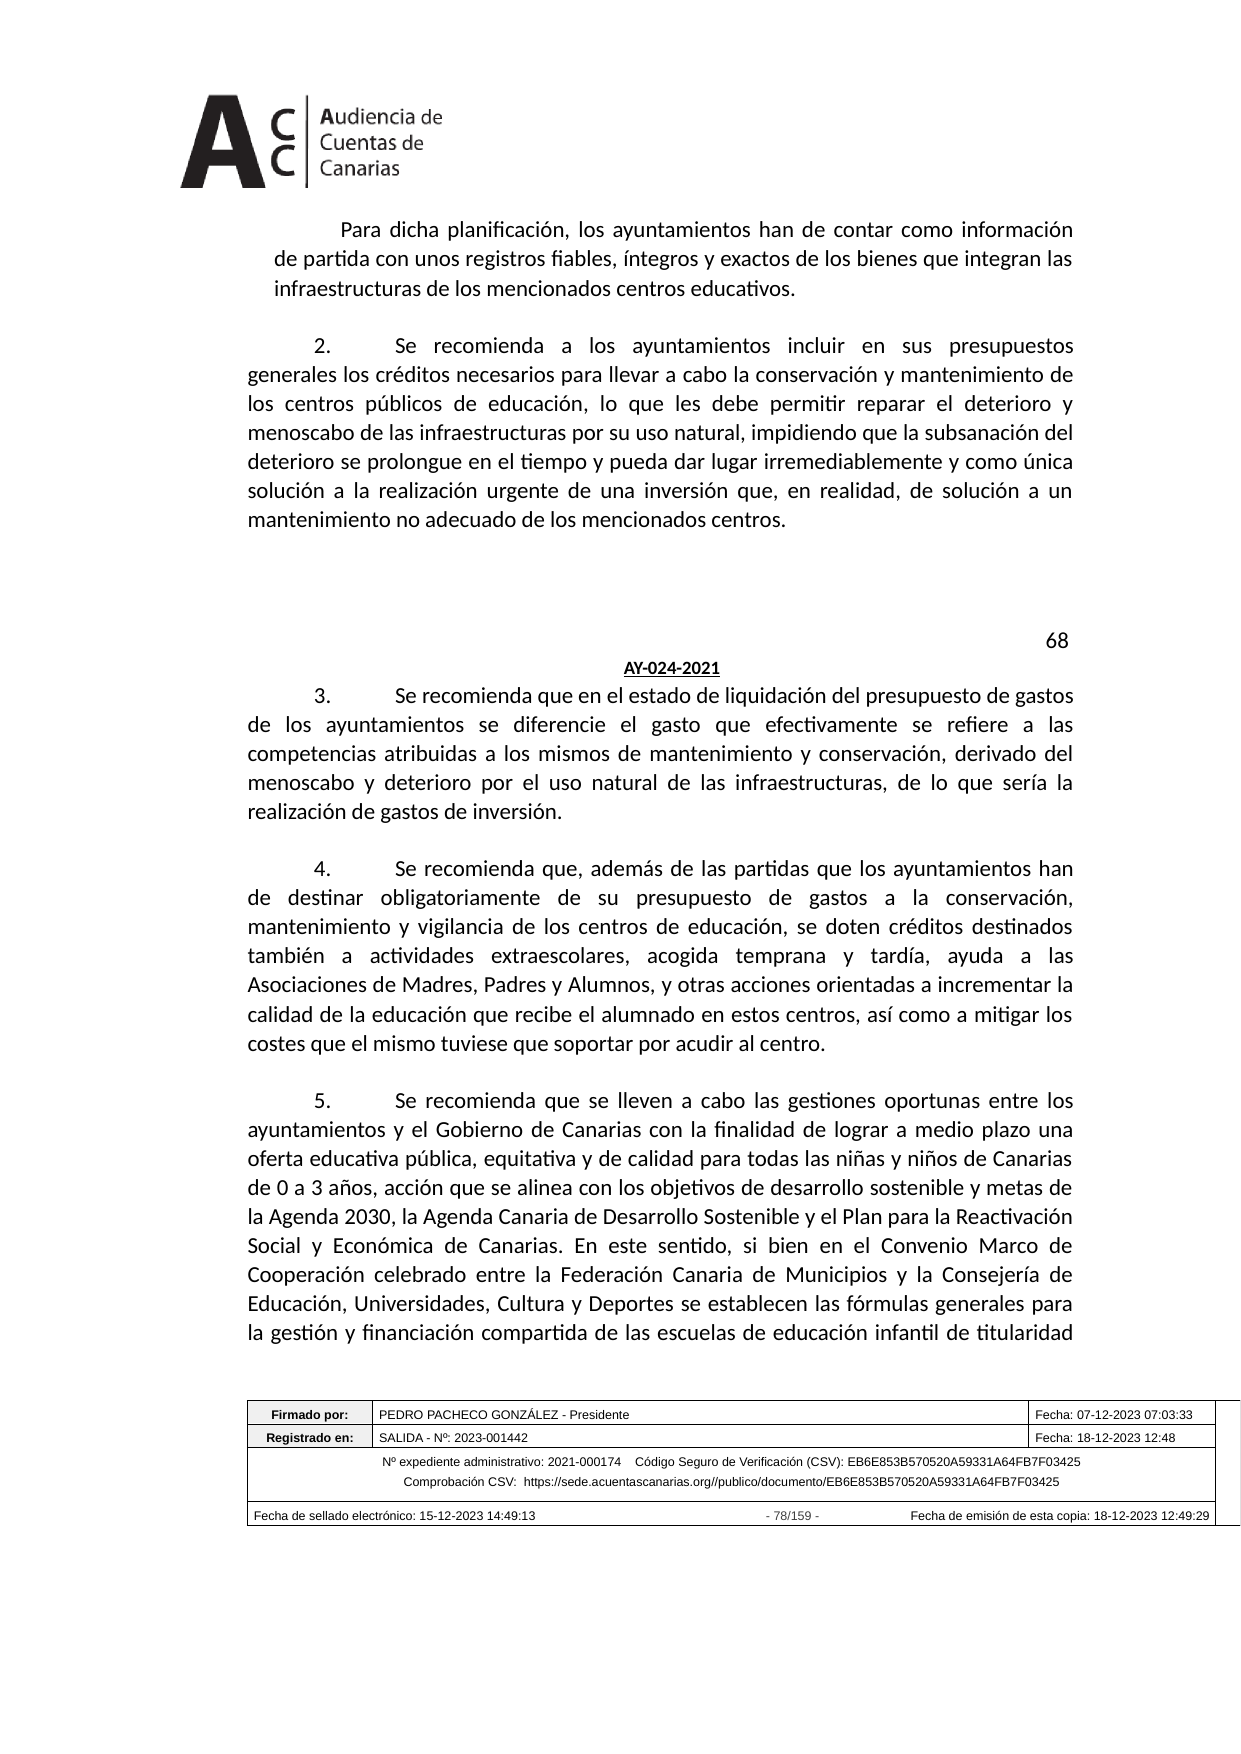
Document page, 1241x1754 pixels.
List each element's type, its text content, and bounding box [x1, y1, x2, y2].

text Para dicha planificación, los ayuntamientos han de contar como información de partida con unos registros fiables, íntegros y exactos de los bienes que integran las infraestructuras de los mencionados centros educativos. [274, 216, 1074, 302]
list Se recomienda que en el estado de liquidación del presupuesto de gastos de los ayuntamientos se diferencie el gasto que efectivamente se refiere a las competencias atribuidas a los mismos de mantenimiento y conservación, derivado del menoscabo y deterioro por el uso natural de las infraestructuras, de lo que sería la realización de gastos de inversión. [247, 681, 1074, 825]
list Se recomienda que, además de las partidas que los ayuntamientos han de destinar obligatoriamente de su presupuesto de gastos a la conservación, mantenimiento y vigilancia de los centros de educación, se doten créditos destinados también a actividades extraescolares, acogida temprana y tardía, ayuda a las Asociaciones de Madres, Padres y Alumnos, y otras acciones orientadas a incrementar la calidad de la educación que recibe el alumnado en estos centros, así como a mitigar los costes que el mismo tuviese que soportar por acudir al centro. [247, 854, 1074, 1057]
list Se recomienda que se lleven a cabo las gestiones oportunas entre los ayuntamientos y el Gobierno de Canarias con la finalidad de lograr a medio plazo una oferta educativa pública, equitativa y de calidad para todas las niñas y niños de Canarias de 0 a 3 años, acción que se alinea con los objetivos de desarrollo sostenible y metas de la Agenda 2030, la Agenda Canaria de Desarrollo Sostenible y el Plan para la Reactivación Social y Económica de Canarias. En este sentido, si bien en el Convenio Marco de Cooperación celebrado entre la Federación Canaria de Municipios y la Consejería de Educación, Universidades, Cultura y Deportes se establecen las fórmulas generales para la gestión y financiación compartida de las escuelas de educación infantil de titularidad [247, 1086, 1074, 1346]
subtitle AY-024-2021 [261, 656, 1087, 679]
list Se recomienda a los ayuntamientos incluir en sus presupuestos generales los créditos necesarios para llevar a cabo la conservación y mantenimiento de los centros públicos de educación, lo que les debe permitir reparar el deterioro y menoscabo de las infraestructuras por su uso natural, impidiendo que la subsanación del deterioro se prolongue en el tiempo y pueda dar lugar irremediablemente y como única solución a la realización urgente de una inversión que, en realidad, de solución a un mantenimiento no adecuado de los mencionados centros. [247, 331, 1074, 533]
text 68 [247, 626, 1074, 654]
